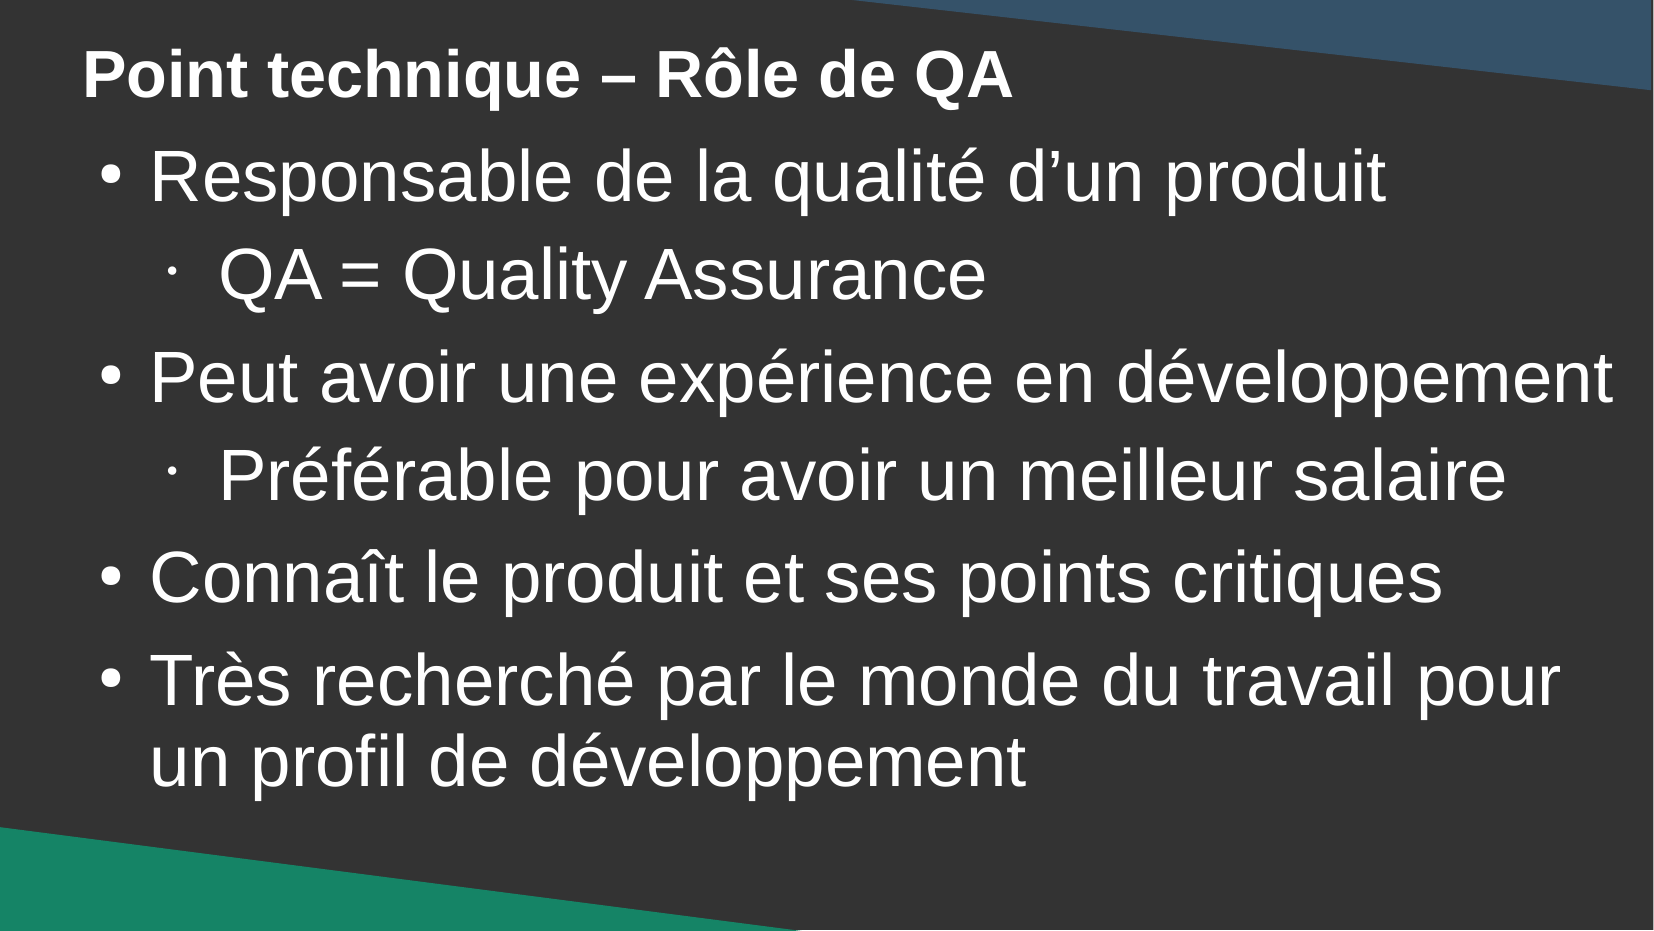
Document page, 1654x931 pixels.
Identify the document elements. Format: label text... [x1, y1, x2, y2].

list Responsable de la qualité d’un produit QA = Quality Assurance Peut avoir une expérience en développement Préférable pour avoir un meilleur salaire Connaît le produit et ses points critiques Très recherché par le monde du travail pour un profil de développement [80, 135, 1620, 827]
title Point technique – Rôle de QA [82, 37, 1571, 122]
text_box [0, 827, 802, 931]
text_box [852, 0, 1652, 91]
